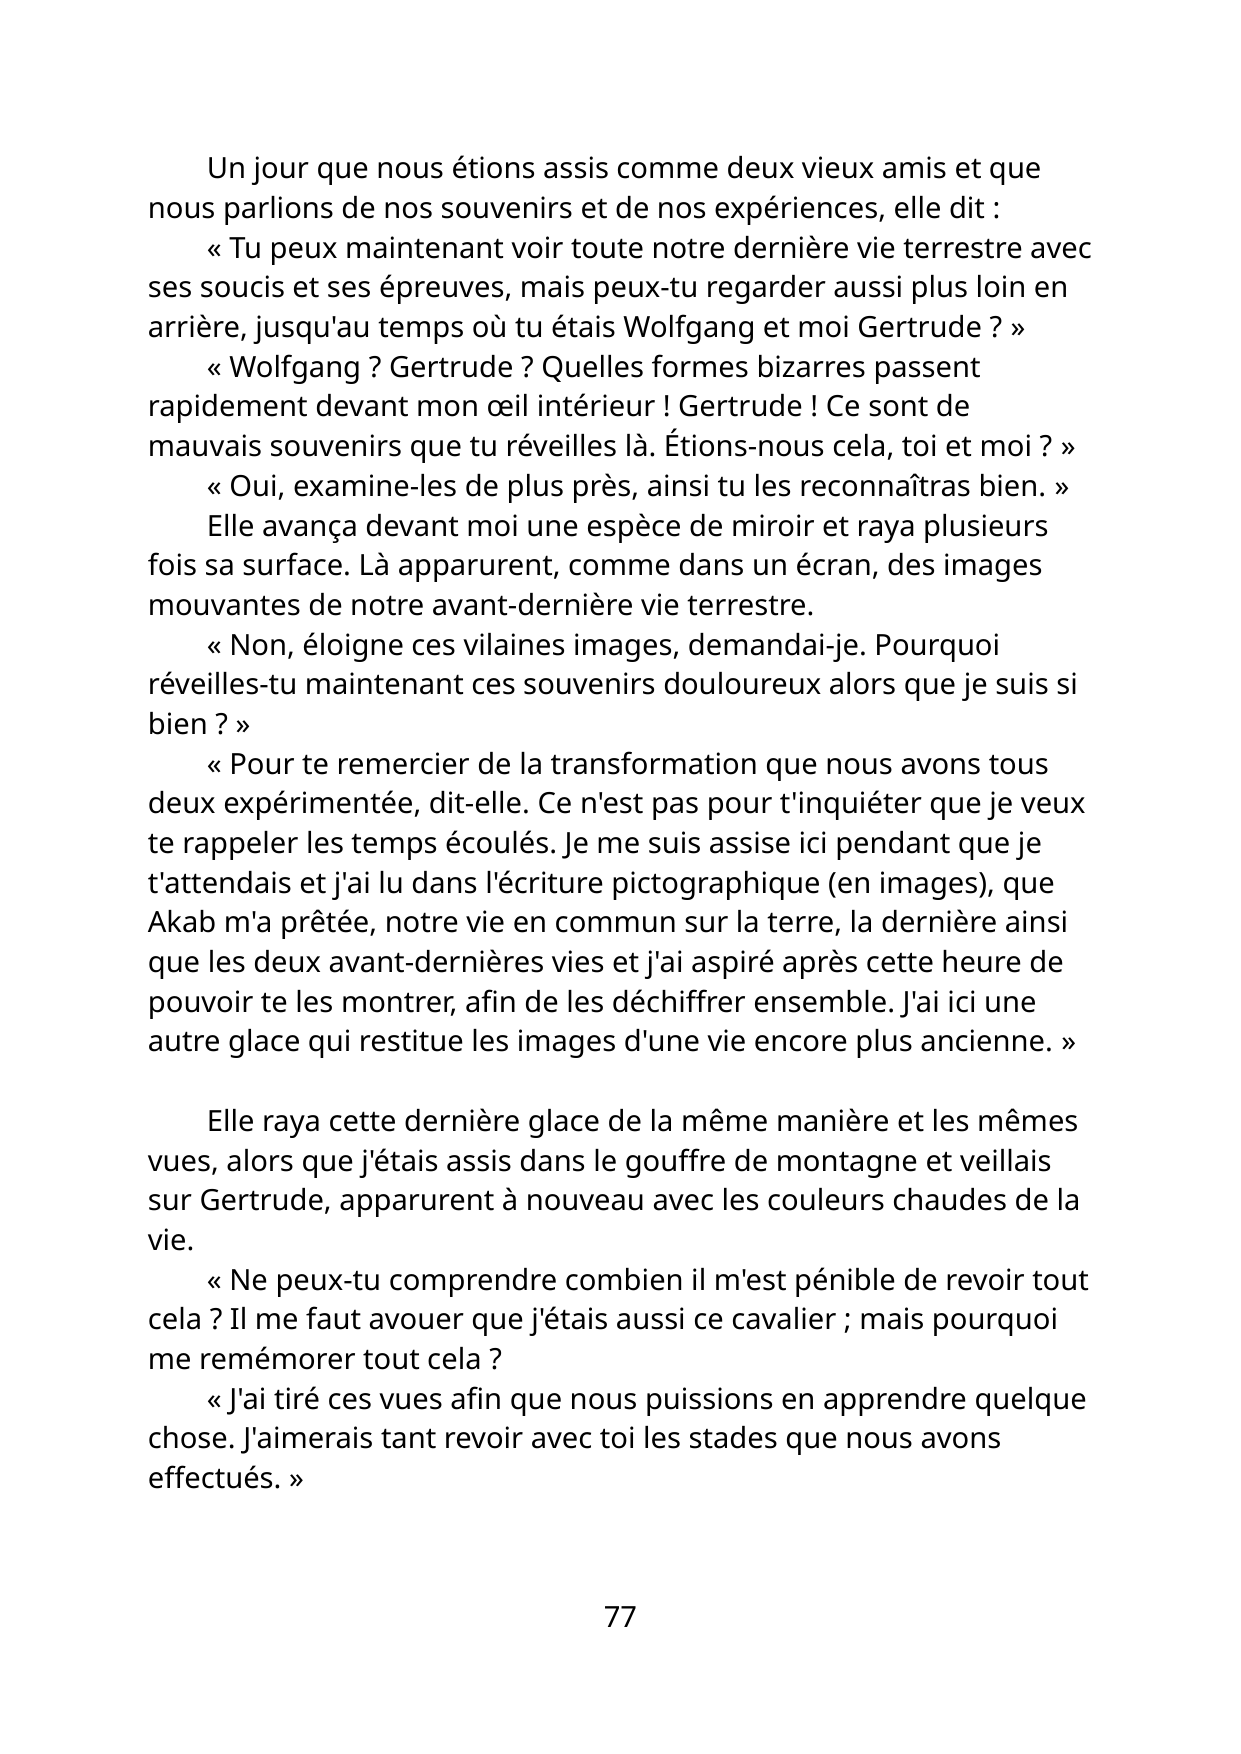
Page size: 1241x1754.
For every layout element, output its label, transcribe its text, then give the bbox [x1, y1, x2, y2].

text Elle avança devant moi une espèce de miroir et raya plusieurs fois sa surface. Là apparurent, comme dans un écran, des images mouvantes de notre avant-dernière vie terrestre. [148, 505, 1093, 624]
text « Pour te remercier de la transformation que nous avons tous deux expérimentée, dit-elle. Ce n'est pas pour t'inquiéter que je veux te rappeler les temps écoulés. Je me suis assise ici pendant que je t'attendais et j'ai lu dans l'écriture pictographique (en images), que Akab m'a prêtée, notre vie en commun sur la terre, la dernière ainsi que les deux avant-dernières vies et j'ai aspiré après cette heure de pouvoir te les montrer, afin de les déchiffrer ensemble. J'ai ici une autre glace qui restitue les images d'une vie encore plus ancienne. » [148, 743, 1093, 1060]
text « Oui, examine-les de plus près, ainsi tu les reconnaîtras bien. » [148, 465, 1093, 505]
text « Tu peux maintenant voir toute notre dernière vie terrestre avec ses soucis et ses épreuves, mais peux-tu regarder aussi plus loin en arrière, jusqu'au temps où tu étais Wolfgang et moi Gertrude ? » [148, 227, 1093, 346]
text « Wolfgang ? Gertrude ? Quelles formes bizarres passent rapidement devant mon œil intérieur ! Gertrude ! Ce sont de mauvais souvenirs que tu réveilles là. Étions-nous cela, toi et moi ? » [148, 346, 1093, 465]
text Un jour que nous étions assis comme deux vieux amis et que nous parlions de nos souvenirs et de nos expériences, elle dit : [148, 148, 1093, 227]
text Elle raya cette dernière glace de la même manière et les mêmes vues, alors que j'étais assis dans le gouffre de montagne et veillais sur Gertrude, apparurent à nouveau avec les couleurs chaudes de la vie. [148, 1100, 1093, 1259]
text « J'ai tiré ces vues afin que nous puissions en apprendre quelque chose. J'aimerais tant revoir avec toi les stades que nous avons effectués. » [148, 1378, 1093, 1497]
text « Ne peux-tu comprendre combien il m'est pénible de revoir tout cela ? Il me faut avouer que j'étais aussi ce cavalier ; mais pourquoi me remémorer tout cela ? [148, 1259, 1093, 1378]
text « Non, éloigne ces vilaines images, demandai-je. Pourquoi réveilles-tu maintenant ces souvenirs douloureux alors que je suis si bien ? » [148, 624, 1093, 743]
